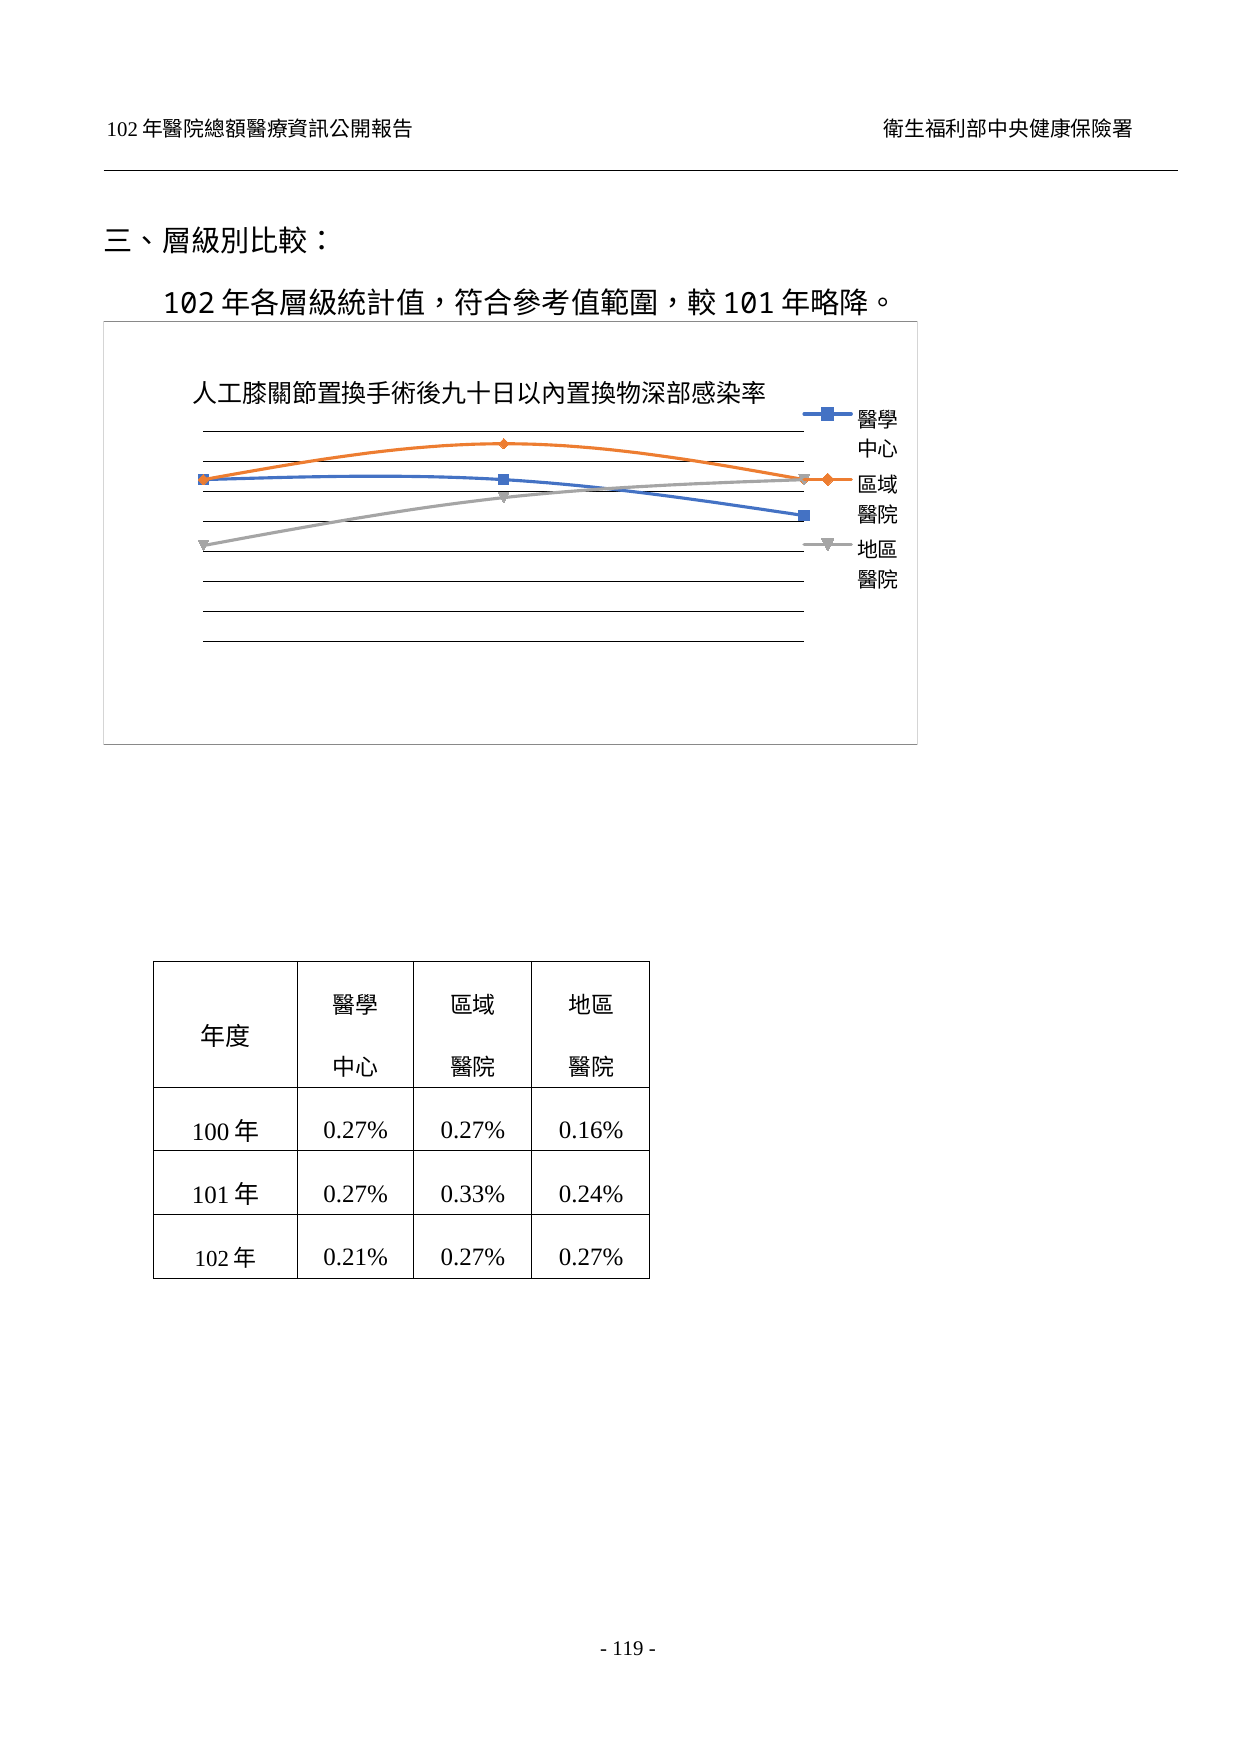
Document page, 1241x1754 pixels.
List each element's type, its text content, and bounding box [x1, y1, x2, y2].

table_cell 0.16% [532, 1088, 649, 1150]
table_cell [104, 961, 153, 1087]
table_cell [980, 322, 1030, 961]
table_cell 年度 [154, 962, 297, 1087]
table_cell 地區 醫院 [532, 962, 649, 1087]
table_cell 0.27% [298, 1151, 413, 1214]
table_cell 區域 醫院 [414, 962, 531, 1087]
table_cell [650, 961, 1030, 1277]
table_header [980, 197, 1030, 322]
table_cell [104, 1087, 153, 1150]
table_cell 101年 [154, 1151, 297, 1214]
table_cell 0.24% [532, 1151, 649, 1214]
table_cell 0.27% [414, 1088, 531, 1150]
table_cell 100年 [154, 1088, 297, 1150]
table_cell 醫學 中心 [298, 962, 413, 1087]
table_header [104, 822, 239, 898]
table_cell 0.33% [414, 1151, 531, 1214]
table_cell [104, 1214, 153, 1277]
table_cell [104, 322, 980, 961]
table_cell 102年 [154, 1215, 297, 1277]
table_cell 0.27% [532, 1215, 649, 1277]
table_cell [104, 1150, 153, 1214]
table_cell 0.27% [298, 1088, 413, 1150]
table_header 三、層級別比較： 102年各層級統計值，符合參考值範圍，較101年略降。 [104, 197, 980, 322]
table_cell 0.27% [414, 1215, 531, 1277]
table_cell 0.21% [298, 1215, 413, 1277]
